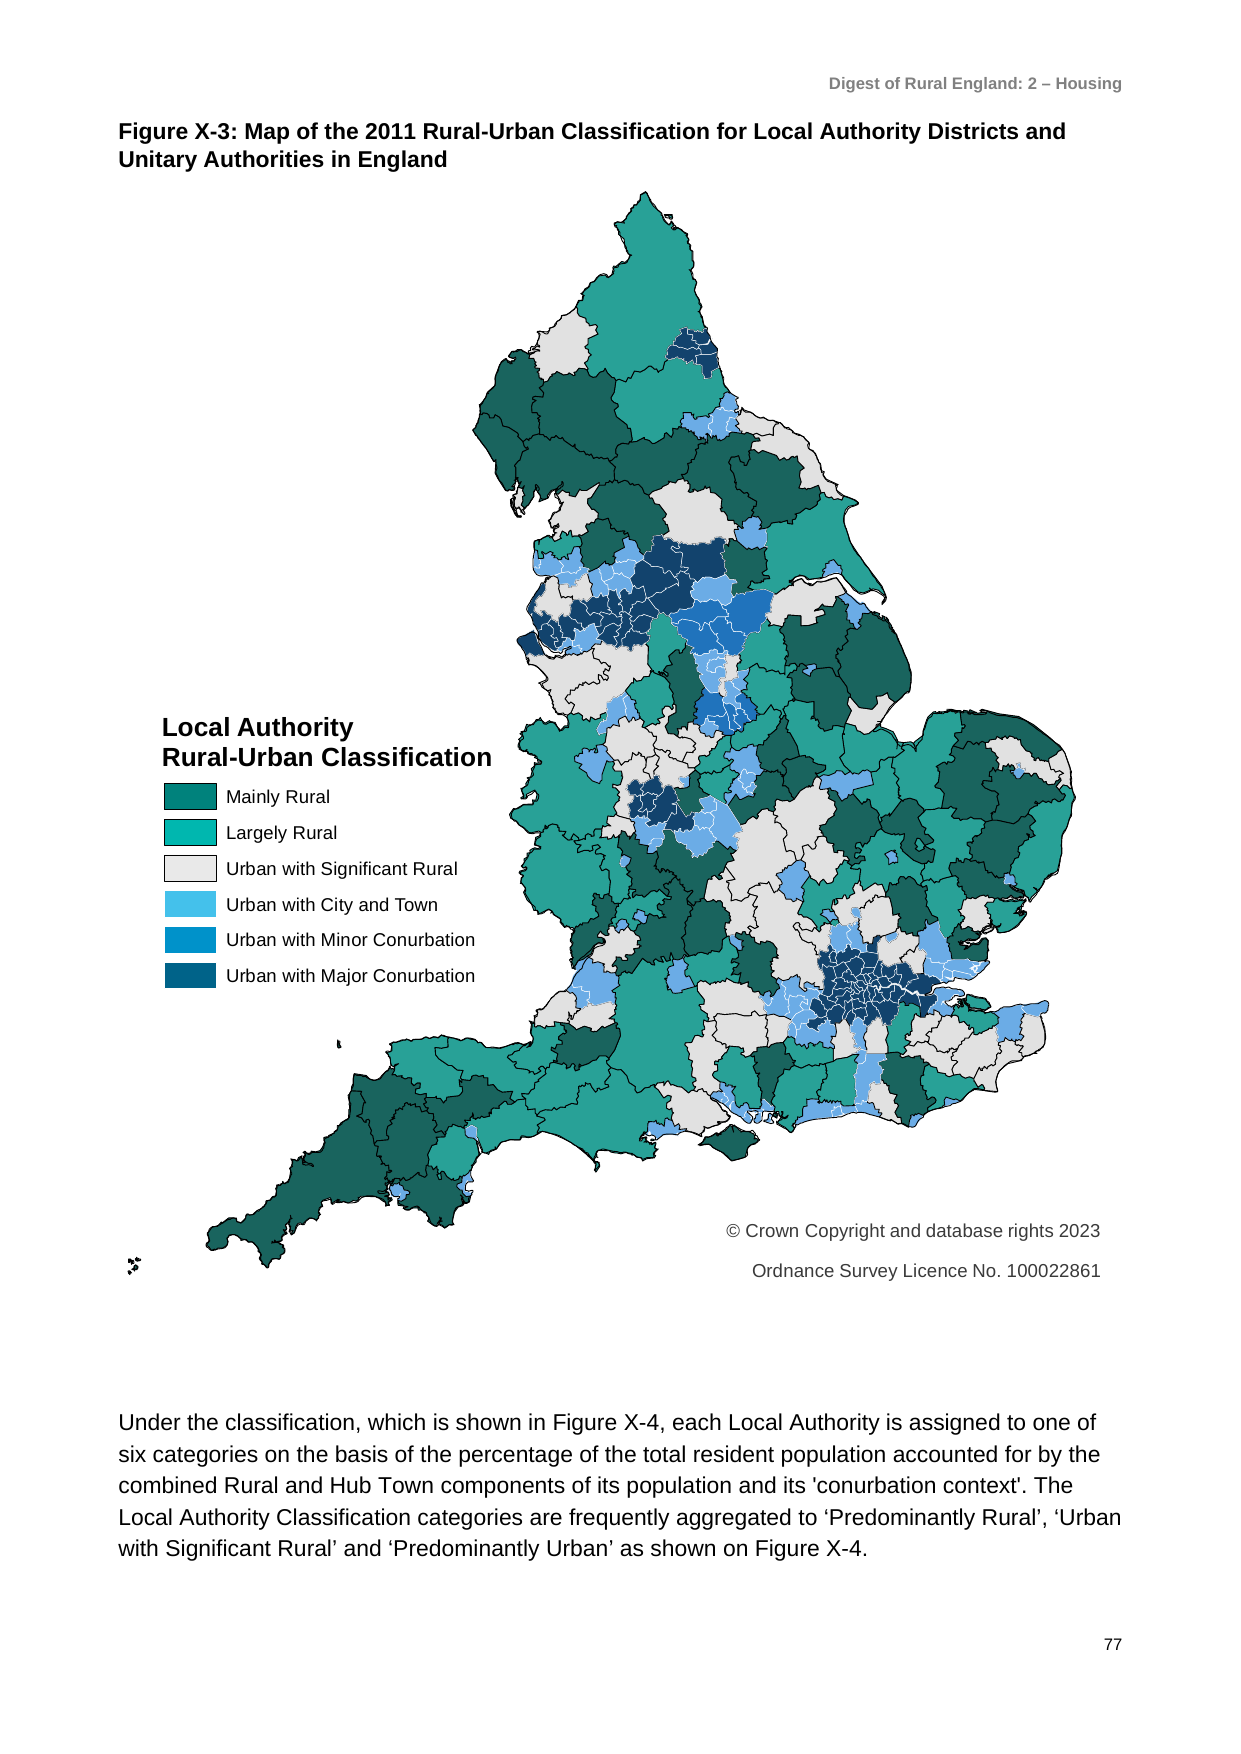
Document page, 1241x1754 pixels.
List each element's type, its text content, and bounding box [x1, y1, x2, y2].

text Under the classification, which is shown in Figure X-4, each Local Authority is assigned to one of six categories on the basis of the percentage of the total resident population accounted for by the combined Rural and Hub Town components of its population and its 'conurbation context'. The Local Authority Classification categories are frequently aggregated to ‘Predominantly Rural’, ‘Urban with Significant Rural’ and ‘Predominantly Urban’ as shown on Figure X-4. [118, 1409, 1122, 1562]
text Figure X-3: Map of the 2011 Rural-Urban Classification for Local Authority Districts and Unitary Authorities in England [118, 118, 1122, 173]
